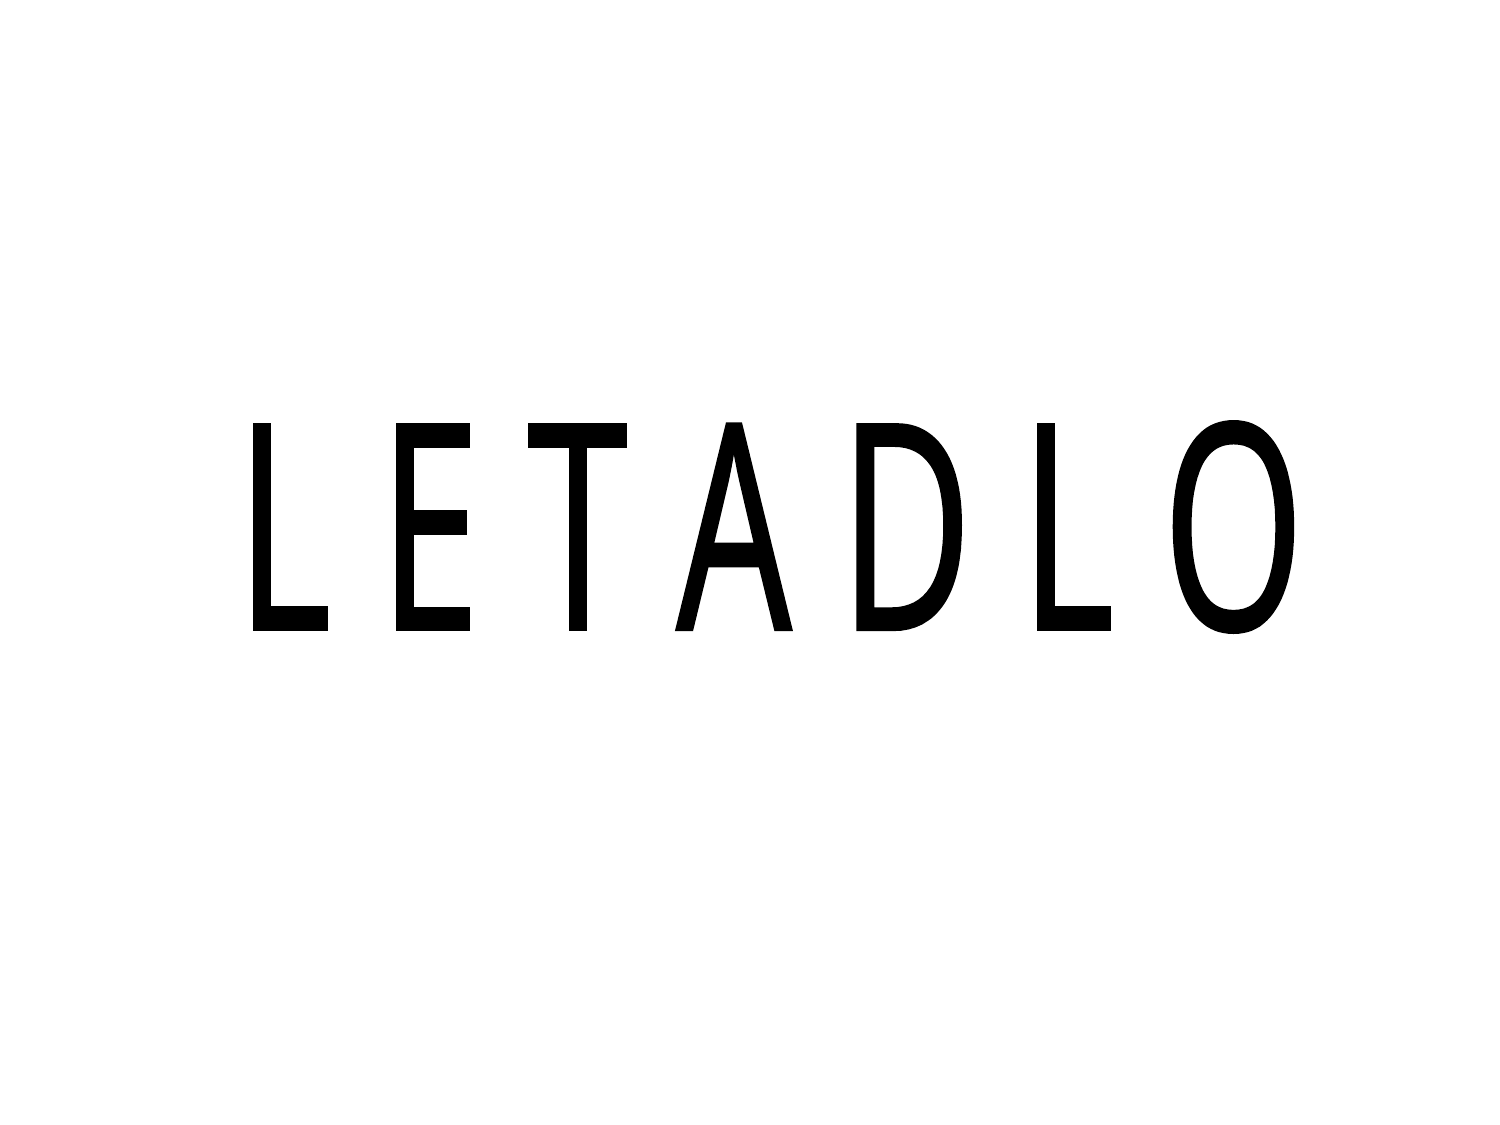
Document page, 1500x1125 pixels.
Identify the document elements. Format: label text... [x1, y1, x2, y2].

text_box L E T A D L O [1037, 424, 1111, 631]
text_box L E T A D L O [253, 424, 327, 631]
text_box L E T A D L O [529, 423, 627, 631]
text_box L E T A D L O [396, 423, 470, 631]
text_box L E T A D L O [675, 423, 792, 631]
text_box L E T A D L O [857, 423, 962, 631]
text_box L E T A D L O [1173, 420, 1294, 634]
